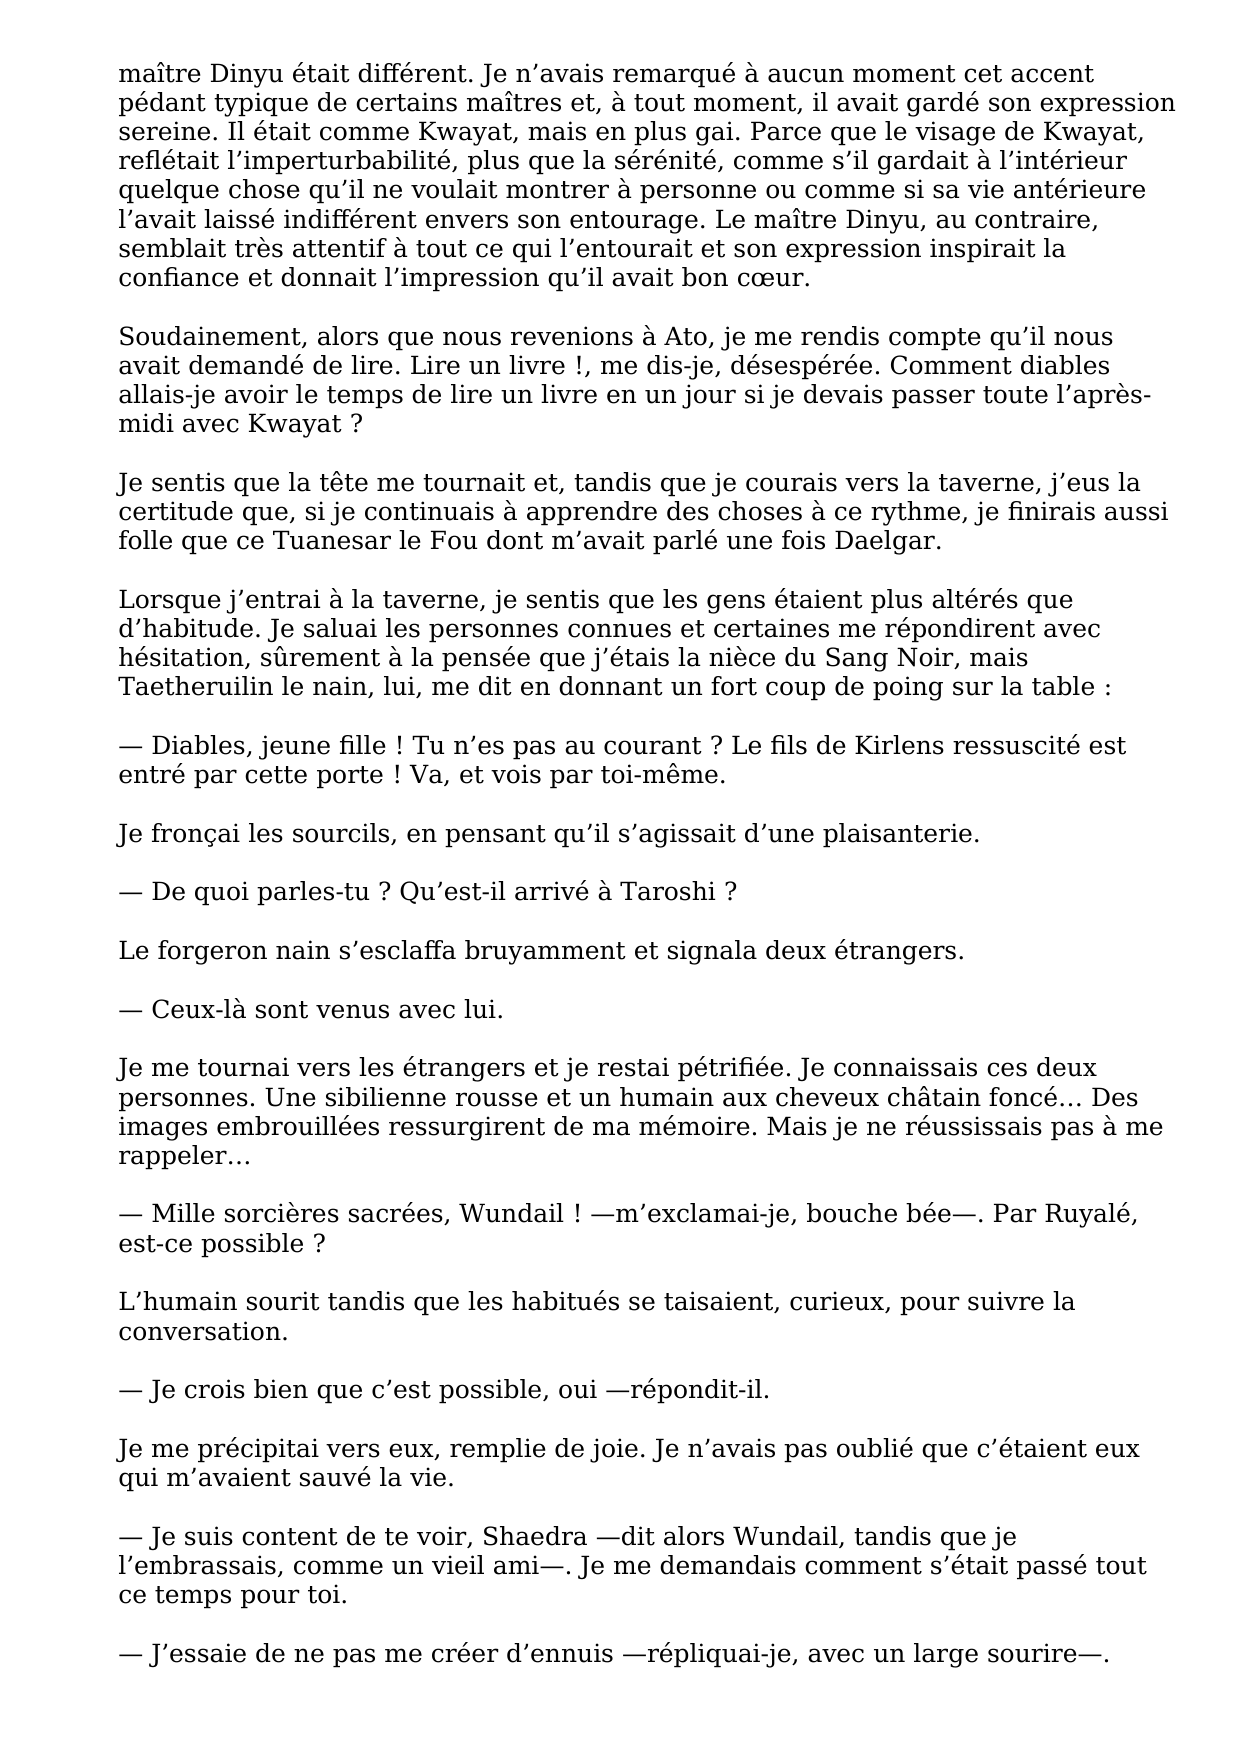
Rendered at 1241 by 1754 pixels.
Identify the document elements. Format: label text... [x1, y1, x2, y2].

text — Diables, jeune fille ! Tu n’es pas au courant ? Le fils de Kirlens ressuscité est entré par cette porte ! Va, et vois par toi-même. [118, 731, 1181, 789]
text Lorsque j’entrai à la taverne, je sentis que les gens étaient plus altérés que d’habitude. Je saluai les personnes connues et certaines me répondirent avec hésitation, sûrement à la pensée que j’étais la nièce du Sang Noir, mais Taetheruilin le nain, lui, me dit en donnant un fort coup de poing sur la table : [118, 585, 1181, 702]
text Je me tournai vers les étrangers et je restai pétrifiée. Je connaissais ces deux personnes. Une sibilienne rousse et un humain aux cheveux châtain foncé… Des images embrouillées ressurgirent de ma mémoire. Mais je ne réussissais pas à me rappeler… [118, 1053, 1181, 1170]
text — Je suis content de te voir, Shaedra —dit alors Wundail, tandis que je l’embrassais, comme un vieil ami—. Je me demandais comment s’était passé tout ce temps pour toi. [118, 1522, 1181, 1609]
text — J’essaie de ne pas me créer d’ennuis —répliquai-je, avec un large sourire—. [118, 1639, 1181, 1668]
text Soudainement, alors que nous revenions à Ato, je me rendis compte qu’il nous avait demandé de lire. Lire un livre !, me dis-je, désespérée. Comment diables allais-je avoir le temps de lire un livre en un jour si je devais passer toute l’après-midi avec Kwayat ? [118, 322, 1181, 438]
text — Je crois bien que c’est possible, oui —répondit-il. [118, 1375, 1181, 1404]
text Le forgeron nain s’esclaffa bruyamment et signala deux étrangers. [118, 936, 1181, 965]
text Je sentis que la tête me tournait et, tandis que je courais vers la taverne, j’eus la certitude que, si je continuais à apprendre des choses à ce rythme, je finirais aussi folle que ce Tuanesar le Fou dont m’avait parlé une fois Daelgar. [118, 468, 1181, 556]
text — De quoi parles-tu ? Qu’est-il arrivé à Taroshi ? [118, 878, 1181, 907]
text Je me précipitai vers eux, remplie de joie. Je n’avais pas oublié que c’étaient eux qui m’avaient sauvé la vie. [118, 1434, 1181, 1492]
text — Mille sorcières sacrées, Wundail ! —m’exclamai-je, bouche bée—. Par Ruyalé, est-ce possible ? [118, 1200, 1181, 1258]
text maître Dinyu était différent. Je n’avais remarqué à aucun moment cet accent pédant typique de certains maîtres et, à tout moment, il avait gardé son expression sereine. Il était comme Kwayat, mais en plus gai. Parce que le visage de Kwayat, reflétait l’imperturbabilité, plus que la sérénité, comme s’il gardait à l’intérieur quelque chose qu’il ne voulait montrer à personne ou comme si sa vie antérieure l’avait laissé indifférent envers son entourage. Le maître Dinyu, au contraire, semblait très attentif à tout ce qui l’entourait et son expression inspirait la confiance et donnait l’impression qu’il avait bon cœur. [118, 59, 1181, 292]
text L’humain sourit tandis que les habitués se taisaient, curieux, pour suivre la conversation. [118, 1287, 1181, 1346]
text Je fronçai les sourcils, en pensant qu’il s’agissait d’une plaisanterie. [118, 819, 1181, 848]
text — Ceux-là sont venus avec lui. [118, 995, 1181, 1024]
